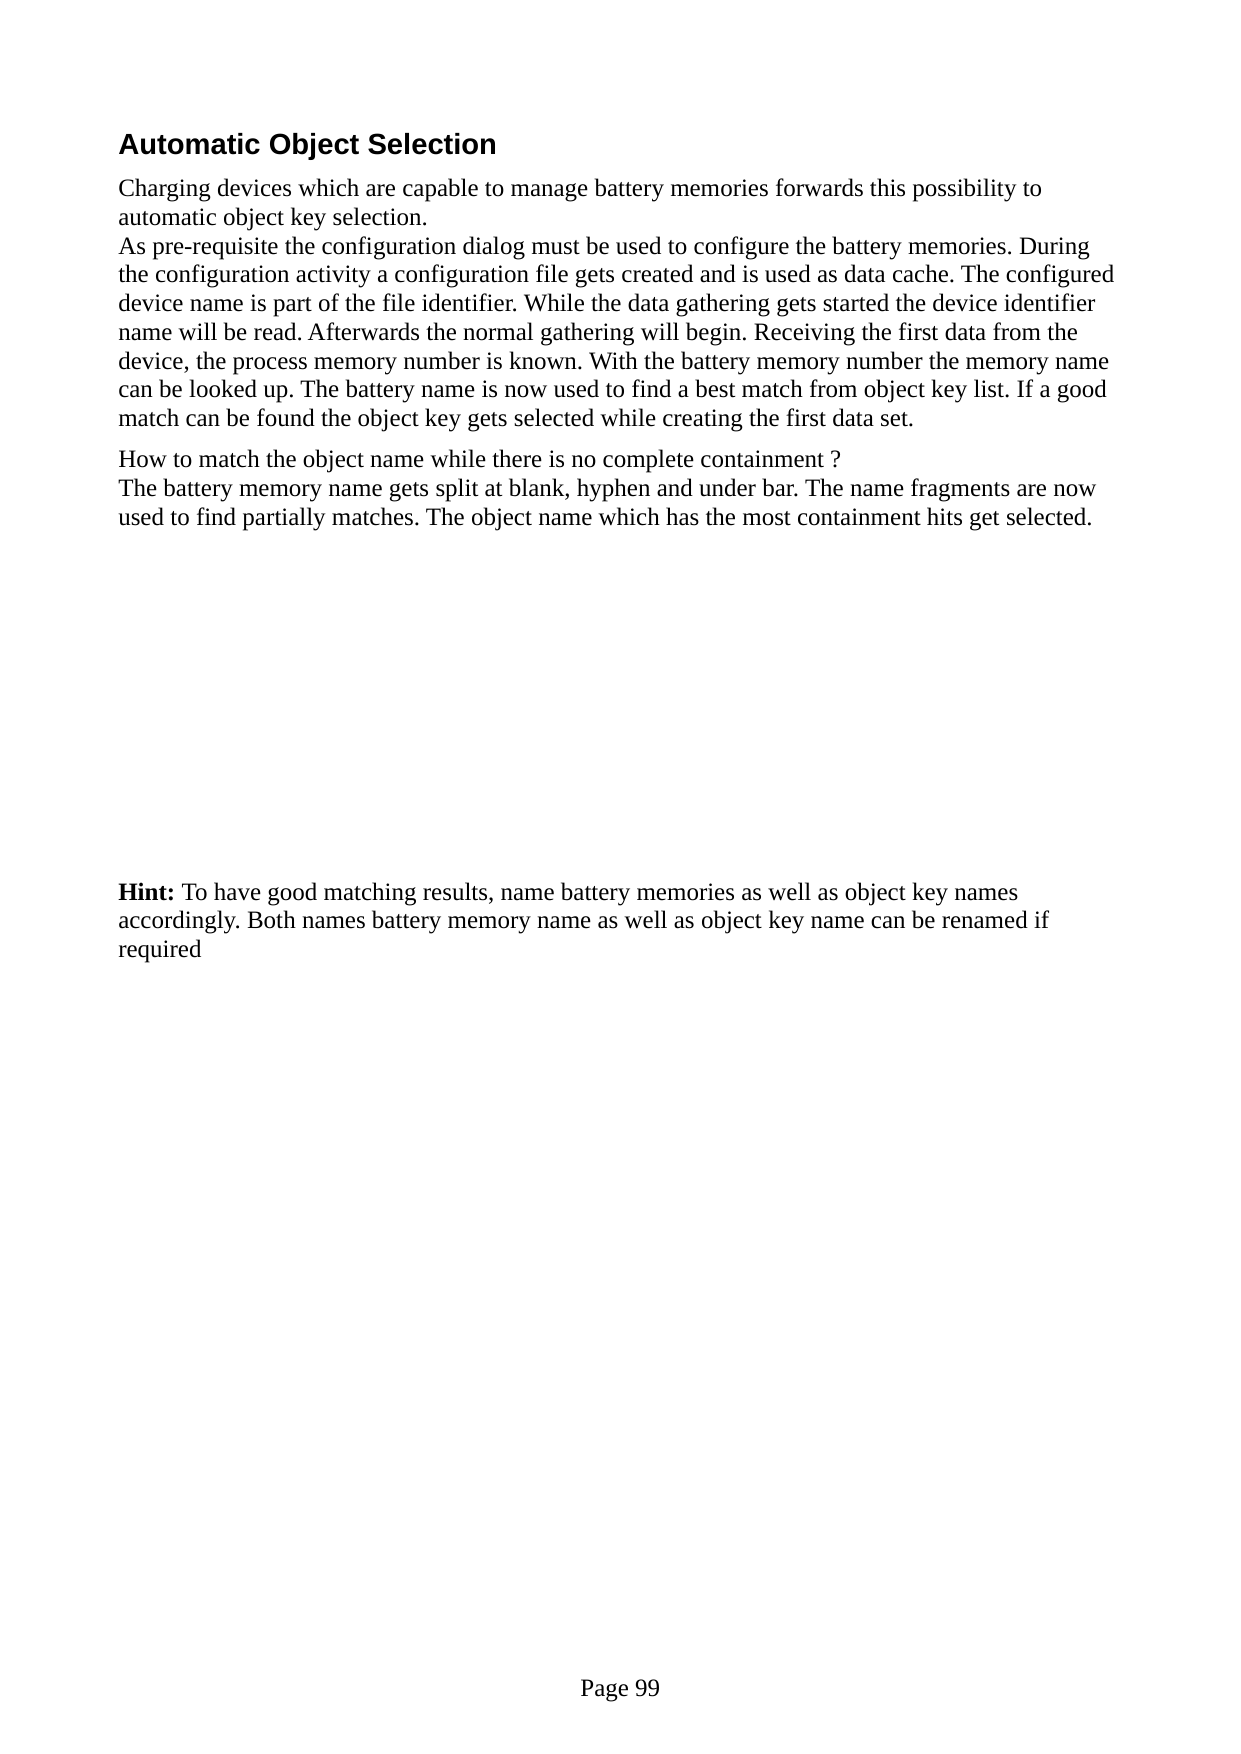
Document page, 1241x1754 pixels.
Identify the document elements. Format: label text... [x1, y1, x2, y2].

text Hint: To have good matching results, name battery memories as well as object key names accordingly. Both names battery memory name as well as object key name can be renamed if required [118, 877, 1122, 963]
text Charging devices which are capable to manage battery memories forwards this possibility to automatic object key selection. As pre-requisite the configuration dialog must be used to configure the battery memories. During the configuration activity a configuration file gets created and is used as data cache. The configured device name is part of the file identifier. While the data gathering gets started the device identifier name will be read. Afterwards the normal gathering will begin. Receiving the first data from the device, the process memory number is known. With the battery memory number the memory name can be looked up. The battery name is now used to find a best match from object key list. If a good match can be found the object key gets selected while creating the first data set. [118, 173, 1122, 432]
text How to match the object name while there is no complete containment ? The battery memory name gets split at blank, hyphen and under bar. The name fragments are now used to find partially matches. The object name which has the most containment hits get selected. [118, 444, 1122, 531]
subtitle Automatic Object Selection [118, 127, 1122, 161]
